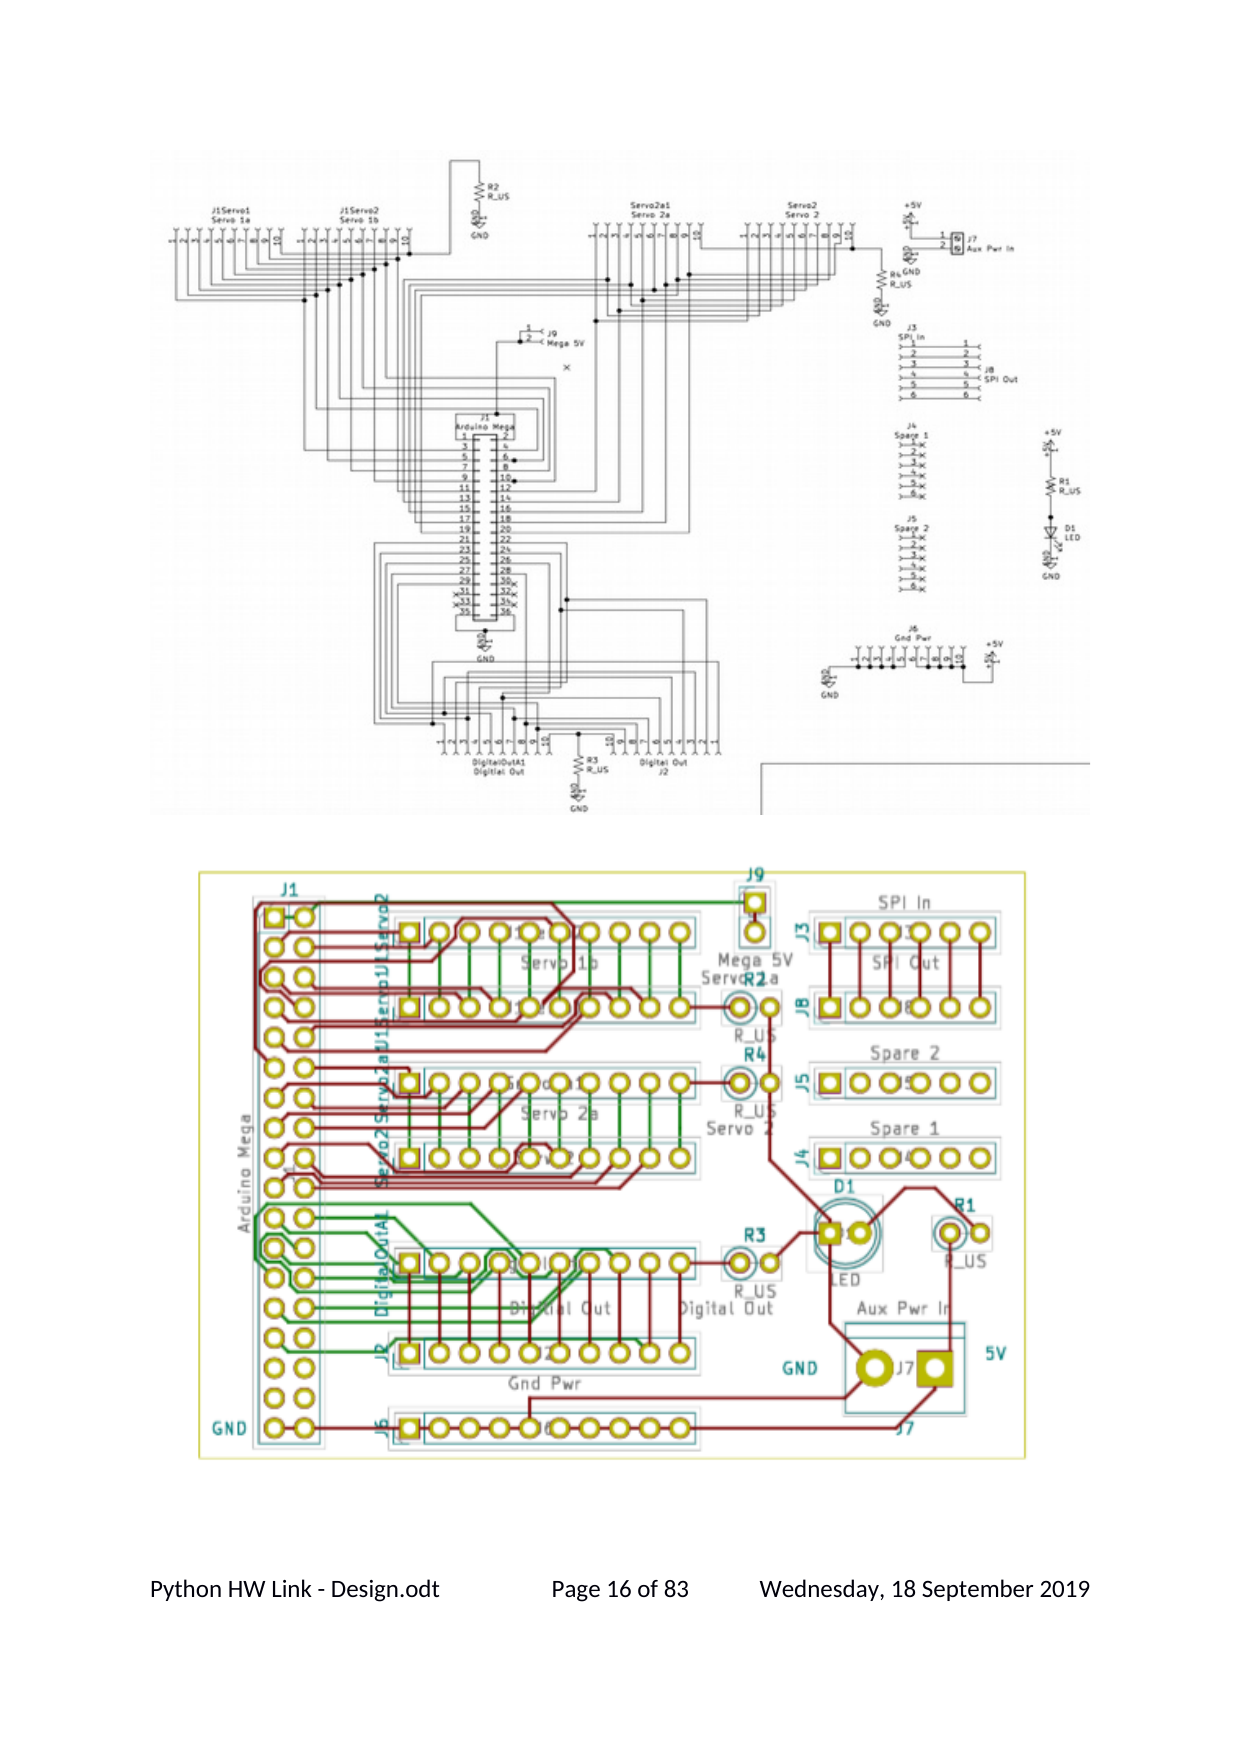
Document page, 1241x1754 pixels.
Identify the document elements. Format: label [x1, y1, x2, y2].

picture [150, 150, 1091, 815]
picture [166, 845, 1075, 1509]
